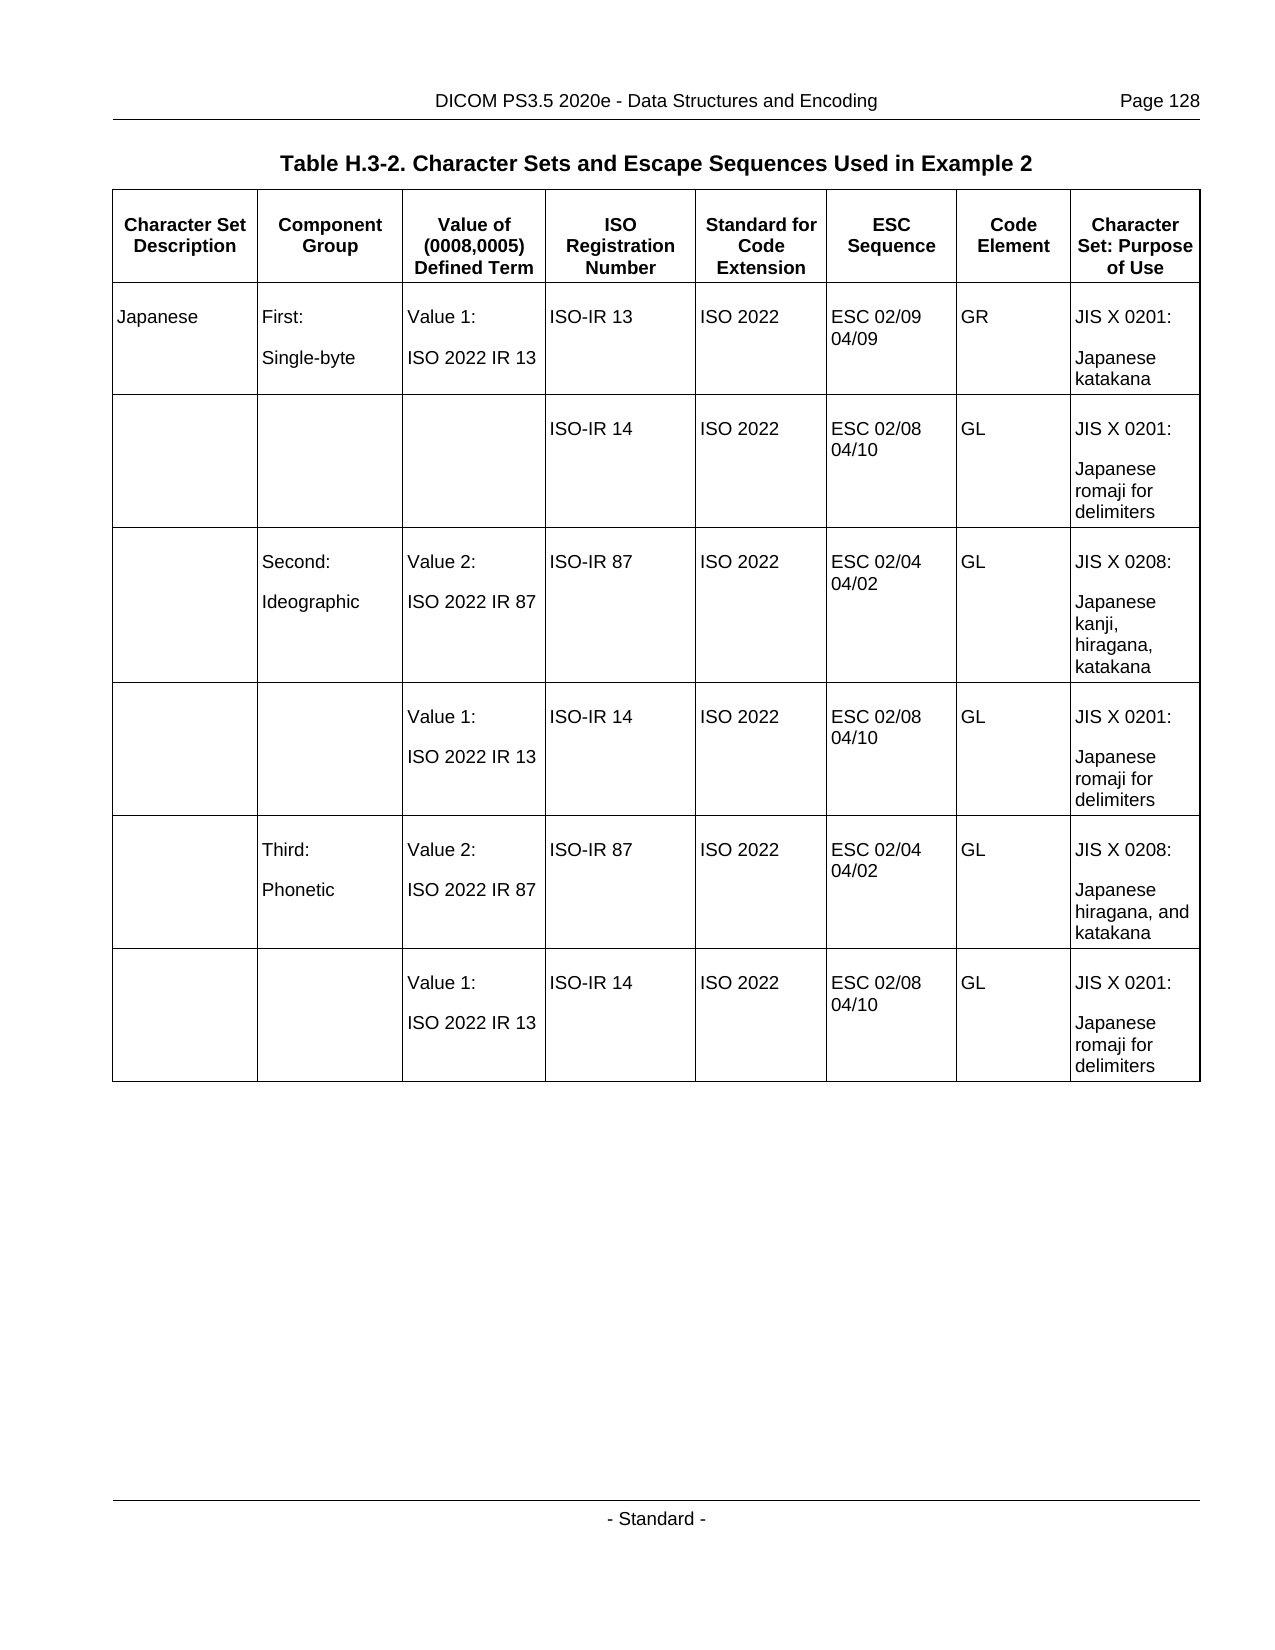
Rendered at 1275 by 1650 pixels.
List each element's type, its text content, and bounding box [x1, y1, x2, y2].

table_header Code Element [957, 190, 1070, 282]
table_cell ISO-IR 14 [546, 395, 695, 527]
text Table H.3-2. Character Sets and Escape Sequences Used in Example 2 [112, 150, 1200, 176]
table_cell [113, 395, 257, 527]
table_cell ESC 02/04 04/02 [827, 528, 956, 682]
table_cell [258, 395, 402, 527]
table_cell Value 1: ISO 2022 IR 13 [403, 283, 545, 394]
table_cell ISO 2022 [696, 283, 826, 394]
table_cell ESC 02/08 04/10 [827, 395, 956, 527]
table_cell ISO 2022 [696, 395, 826, 527]
table_cell ISO 2022 [696, 683, 826, 815]
table_cell ISO 2022 [696, 816, 826, 948]
table_cell Value 1: ISO 2022 IR 13 [403, 683, 545, 815]
table_cell First: Single-byte [258, 283, 402, 394]
table_cell JIS X 0201: Japanese romaji for delimiters [1071, 949, 1199, 1081]
table_cell [113, 949, 257, 1081]
table_cell Third: Phonetic [258, 816, 402, 948]
table_cell ISO-IR 14 [546, 949, 695, 1081]
table_cell ISO-IR 87 [546, 816, 695, 948]
table_cell [258, 949, 402, 1081]
table_cell ESC 02/08 04/10 [827, 683, 956, 815]
table_cell [403, 395, 545, 527]
table_cell Value 1: ISO 2022 IR 13 [403, 949, 545, 1081]
table_header Component Group [258, 190, 402, 282]
table_header Character Set Description [113, 190, 257, 282]
table_cell ESC 02/09 04/09 [827, 283, 956, 394]
table_cell [258, 683, 402, 815]
table_cell ISO 2022 [696, 949, 826, 1081]
table_cell ISO-IR 13 [546, 283, 695, 394]
table_header Character Set: Purpose of Use [1071, 190, 1199, 282]
table_cell GL [957, 816, 1070, 948]
table_cell Japanese [113, 283, 257, 394]
table_cell ESC 02/08 04/10 [827, 949, 956, 1081]
table_cell JIS X 0201: Japanese romaji for delimiters [1071, 395, 1199, 527]
table_cell GL [957, 683, 1070, 815]
table_cell [113, 528, 257, 682]
table_cell Value 2: ISO 2022 IR 87 [403, 816, 545, 948]
table_cell [113, 816, 257, 948]
table_cell GL [957, 528, 1070, 682]
table_cell ISO-IR 14 [546, 683, 695, 815]
table_cell GL [957, 949, 1070, 1081]
table_cell GL [957, 395, 1070, 527]
table_cell Second: Ideographic [258, 528, 402, 682]
table_header Standard for Code Extension [696, 190, 826, 282]
table_cell ESC 02/04 04/02 [827, 816, 956, 948]
table_cell JIS X 0208: Japanese kanji, hiragana, katakana [1071, 528, 1199, 682]
table_cell JIS X 0201: Japanese katakana [1071, 283, 1199, 394]
table_cell Value 2: ISO 2022 IR 87 [403, 528, 545, 682]
table_header Value of (0008,0005) Defined Term [403, 190, 545, 282]
table_cell JIS X 0208: Japanese hiragana, and katakana [1071, 816, 1199, 948]
table_cell [113, 683, 257, 815]
table_cell ISO 2022 [696, 528, 826, 682]
table_cell JIS X 0201: Japanese romaji for delimiters [1071, 683, 1199, 815]
table_header ISO Registration Number [546, 190, 695, 282]
table_header ESC Sequence [827, 190, 956, 282]
table_cell GR [957, 283, 1070, 394]
table_cell ISO-IR 87 [546, 528, 695, 682]
